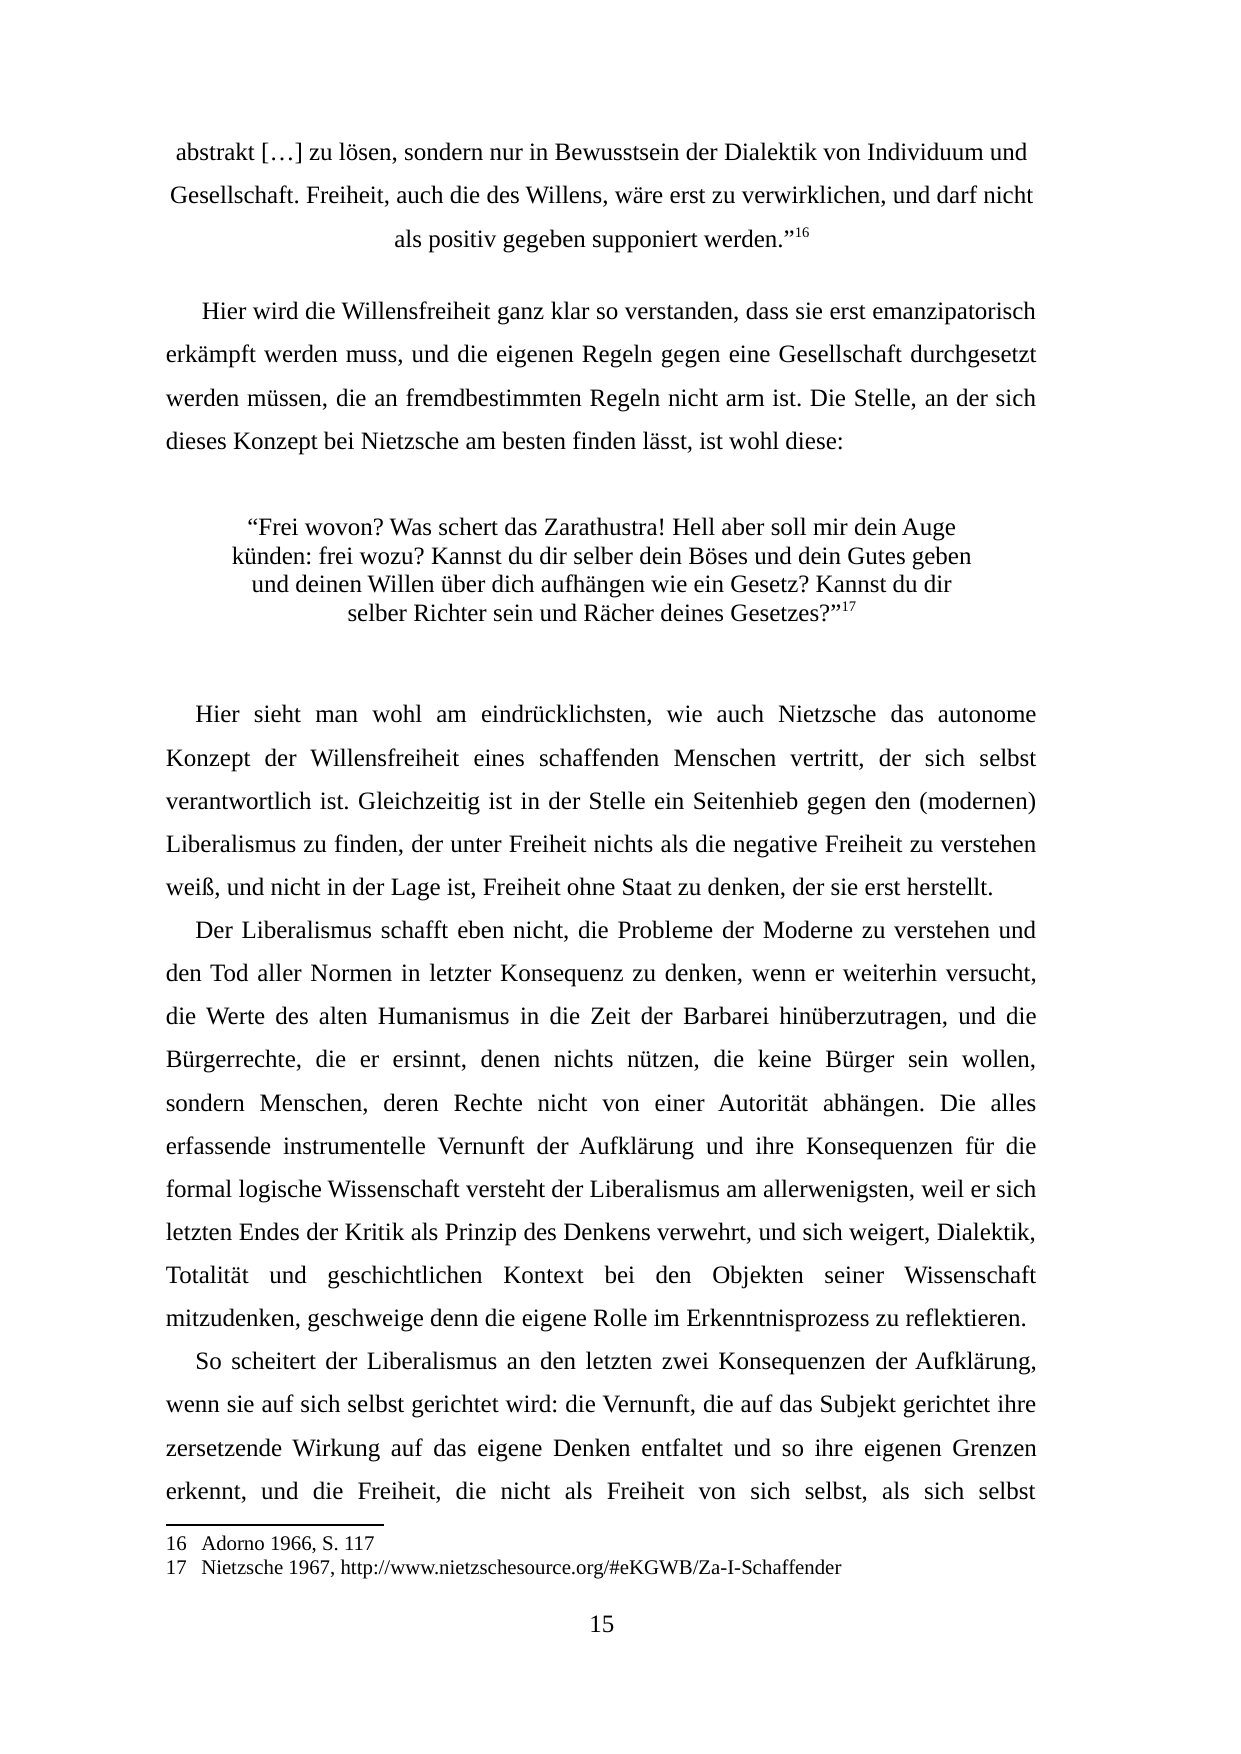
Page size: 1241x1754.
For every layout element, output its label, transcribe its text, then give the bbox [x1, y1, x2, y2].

text Der Liberalismus schafft eben nicht, die Probleme der Moderne zu verstehen und den Tod aller Normen in letzter Konsequenz zu denken, wenn er weiterhin versucht, die Werte des alten Humanismus in die Zeit der Barbarei hinüberzutragen, und die Bürgerrechte, die er ersinnt, denen nichts nützen, die keine Bürger sein wollen, sondern Menschen, deren Rechte nicht von einer Autorität abhängen. Die alles erfassende instrumentelle Vernunft der Aufklärung und ihre Konsequenzen für die formal logische Wissenschaft versteht der Liberalismus am allerwenigsten, weil er sich letzten Endes der Kritik als Prinzip des Denkens verwehrt, und sich weigert, Dialektik, Totalität und geschichtlichen Kontext bei den Objekten seiner Wissenschaft mitzudenken, geschweige denn die eigene Rolle im Erkenntnisprozess zu reflektieren. [166, 915, 1037, 1332]
text Nietzsche 1967, http://www.nietzschesource.org/#eKGWB/Za-I-Schaffender [166, 1555, 1037, 1579]
text Adorno 1966, S. 117 [166, 1531, 1037, 1555]
text Hier sieht man wohl am eindrücklichsten, wie auch Nietzsche das autonome Konzept der Willensfreiheit eines schaffenden Menschen vertritt, der sich selbst verantwortlich ist. Gleichzeitig ist in der Stelle ein Seitenhieb gegen den (modernen) Liberalismus zu finden, der unter Freiheit nichts als die negative Freiheit zu verstehen weiß, und nicht in der Lage ist, Freiheit ohne Staat zu denken, der sie erst herstellt. [166, 699, 1037, 901]
text Hier wird die Willensfreiheit ganz klar so verstanden, dass sie erst emanzipatorisch erkämpft werden muss, und die eigenen Regeln gegen eine Gesellschaft durchgesetzt werden müssen, die an fremdbestimmten Regeln nicht arm ist. Die Stelle, an der sich dieses Konzept bei Nietzsche am besten finden lässt, ist wohl diese: [166, 296, 1037, 454]
text So scheitert der Liberalismus an den letzten zwei Konsequenzen der Aufklärung, wenn sie auf sich selbst gerichtet wird: die Vernunft, die auf das Subjekt gerichtet ihre zersetzende Wirkung auf das eigene Denken entfaltet und so ihre eigenen Grenzen erkennt, und die Freiheit, die nicht als Freiheit von sich selbst, als sich selbst [166, 1346, 1037, 1504]
text “Frei wovon? Was schert das Zarathustra! Hell aber soll mir dein Auge künden: frei wozu? Kannst du dir selber dein Böses und dein Gutes geben und deinen Willen über dich aufhängen wie ein Gesetz? Kannst du dir selber Richter sein und Rächer deines Gesetzes?” [225, 512, 978, 627]
text abstrakt […] zu lösen, sondern nur in Bewusstsein der Dialektik von Individuum und Gesellschaft. Freiheit, auch die des Willens, wäre erst zu verwirklichen, und darf nicht als positiv gegeben supponiert werden.” [166, 137, 1037, 252]
